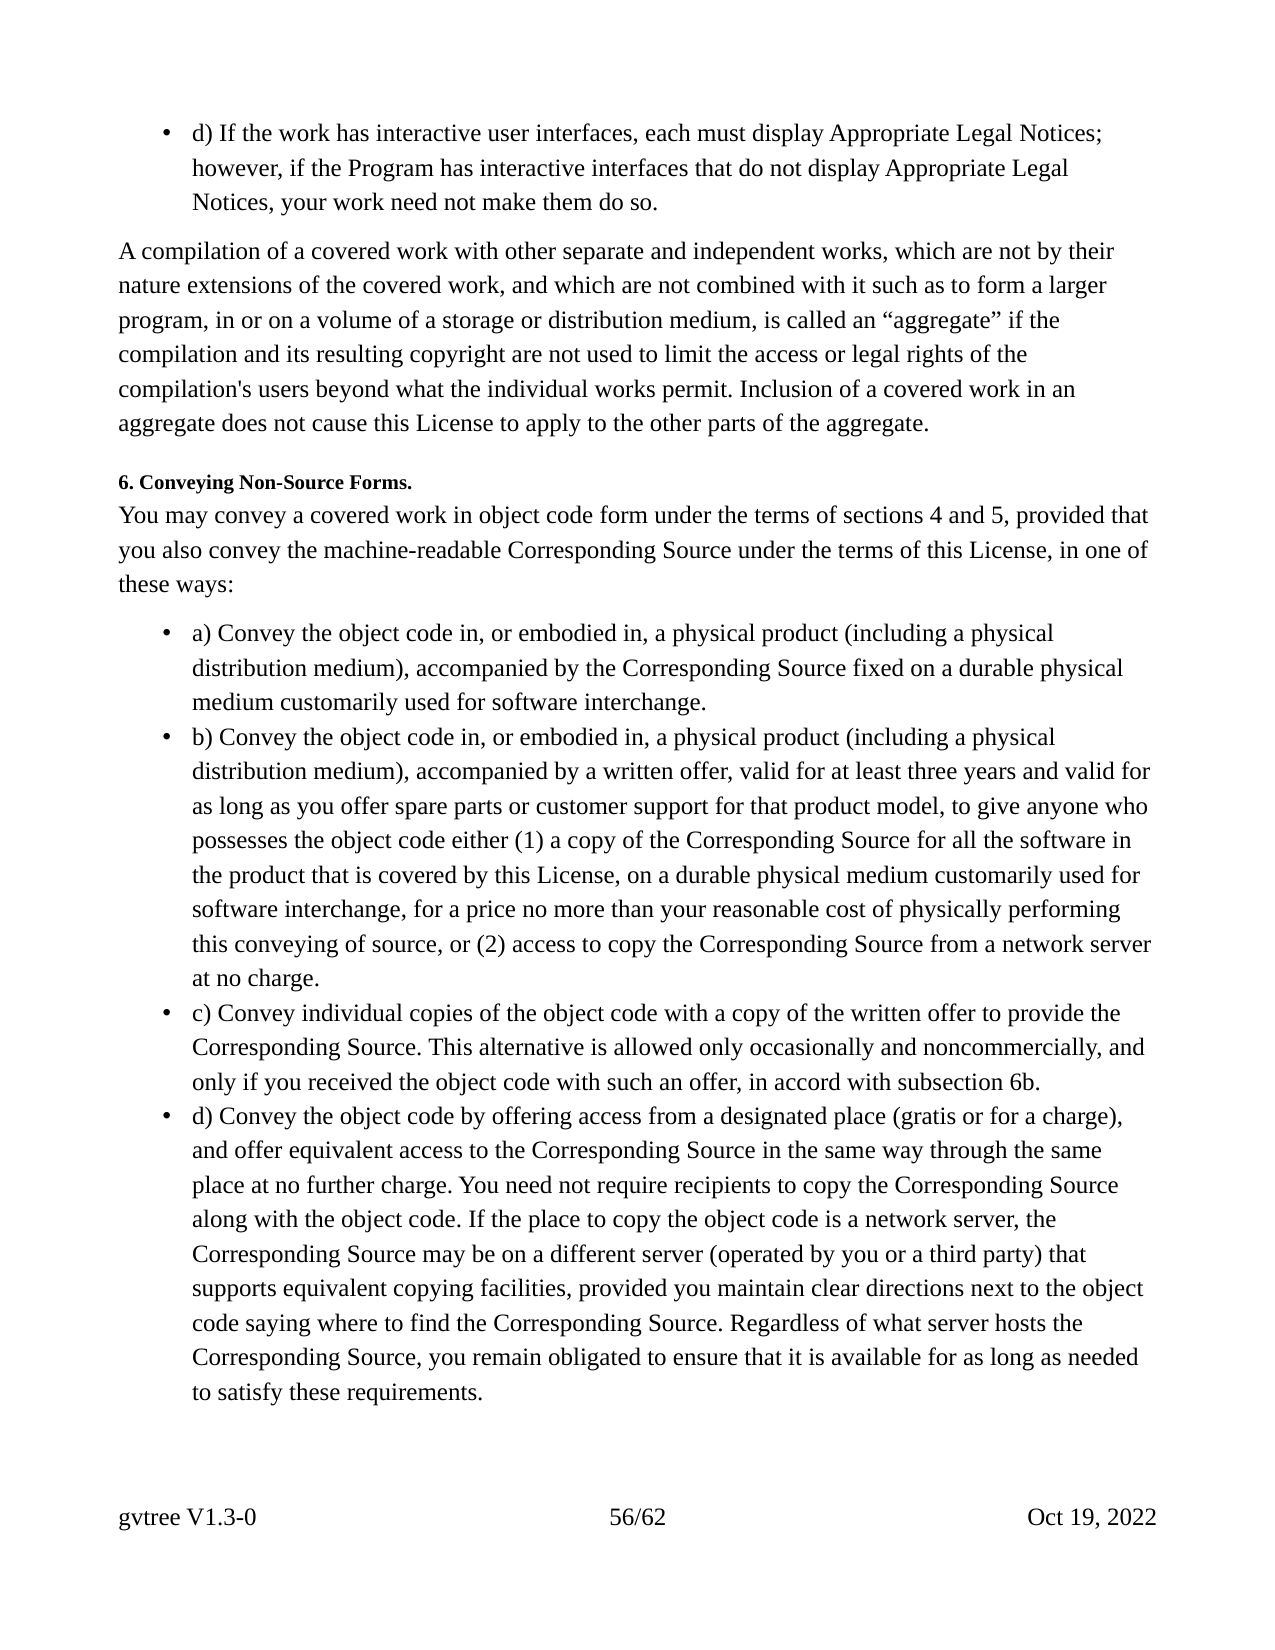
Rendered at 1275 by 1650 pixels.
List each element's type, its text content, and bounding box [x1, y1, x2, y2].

list d) If the work has interactive user interfaces, each must display Appropriate Legal Notices; however, if the Program has interactive interfaces that do not display Appropriate Legal Notices, your work need not make them do so. [162, 118, 1157, 216]
text A compilation of a covered work with other separate and independent works, which are not by their nature extensions of the covered work, and which are not combined with it such as to form a larger program, in or on a volume of a storage or distribution medium, is called an “aggregate” if the compilation and its resulting copyright are not used to limit the access or legal rights of the compilation's users beyond what the individual works permit. Inclusion of a covered work in an aggregate does not cause this License to apply to the other parts of the aggregate. [118, 236, 1157, 437]
subtitle 6. Conveying Non-Source Forms. [118, 470, 1157, 494]
list d) Convey the object code by offering access from a designated place (gratis or for a charge), and offer equivalent access to the Corresponding Source in the same way through the same place at no further charge. You need not require recipients to copy the Corresponding Source along with the object code. If the place to copy the object code is a network server, the Corresponding Source may be on a different server (operated by you or a third party) that supports equivalent copying facilities, provided you maintain clear directions next to the object code saying where to find the Corresponding Source. Regardless of what server hosts the Corresponding Source, you remain obligated to ensure that it is available for as long as needed to satisfy these requirements. [162, 1101, 1157, 1406]
text You may convey a covered work in object code form under the terms of sections 4 and 5, provided that you also convey the machine-readable Corresponding Source under the terms of this License, in one of these ways: [118, 500, 1157, 598]
list b) Convey the object code in, or embodied in, a physical product (including a physical distribution medium), accompanied by a written offer, valid for at least three years and valid for as long as you offer spare parts or customer support for that product model, to give anyone who possesses the object code either (1) a copy of the Corresponding Source for all the software in the product that is covered by this License, on a durable physical medium customarily used for software interchange, for a price no more than your reasonable cost of physically performing this conveying of source, or (2) access to copy the Corresponding Source from a network server at no charge. [162, 722, 1157, 992]
list a) Convey the object code in, or embodied in, a physical product (including a physical distribution medium), accompanied by the Corresponding Source fixed on a durable physical medium customarily used for software interchange. [162, 618, 1157, 716]
list c) Convey individual copies of the object code with a copy of the written offer to provide the Corresponding Source. This alternative is allowed only occasionally and noncommercially, and only if you received the object code with such an offer, in accord with subsection 6b. [162, 998, 1157, 1095]
